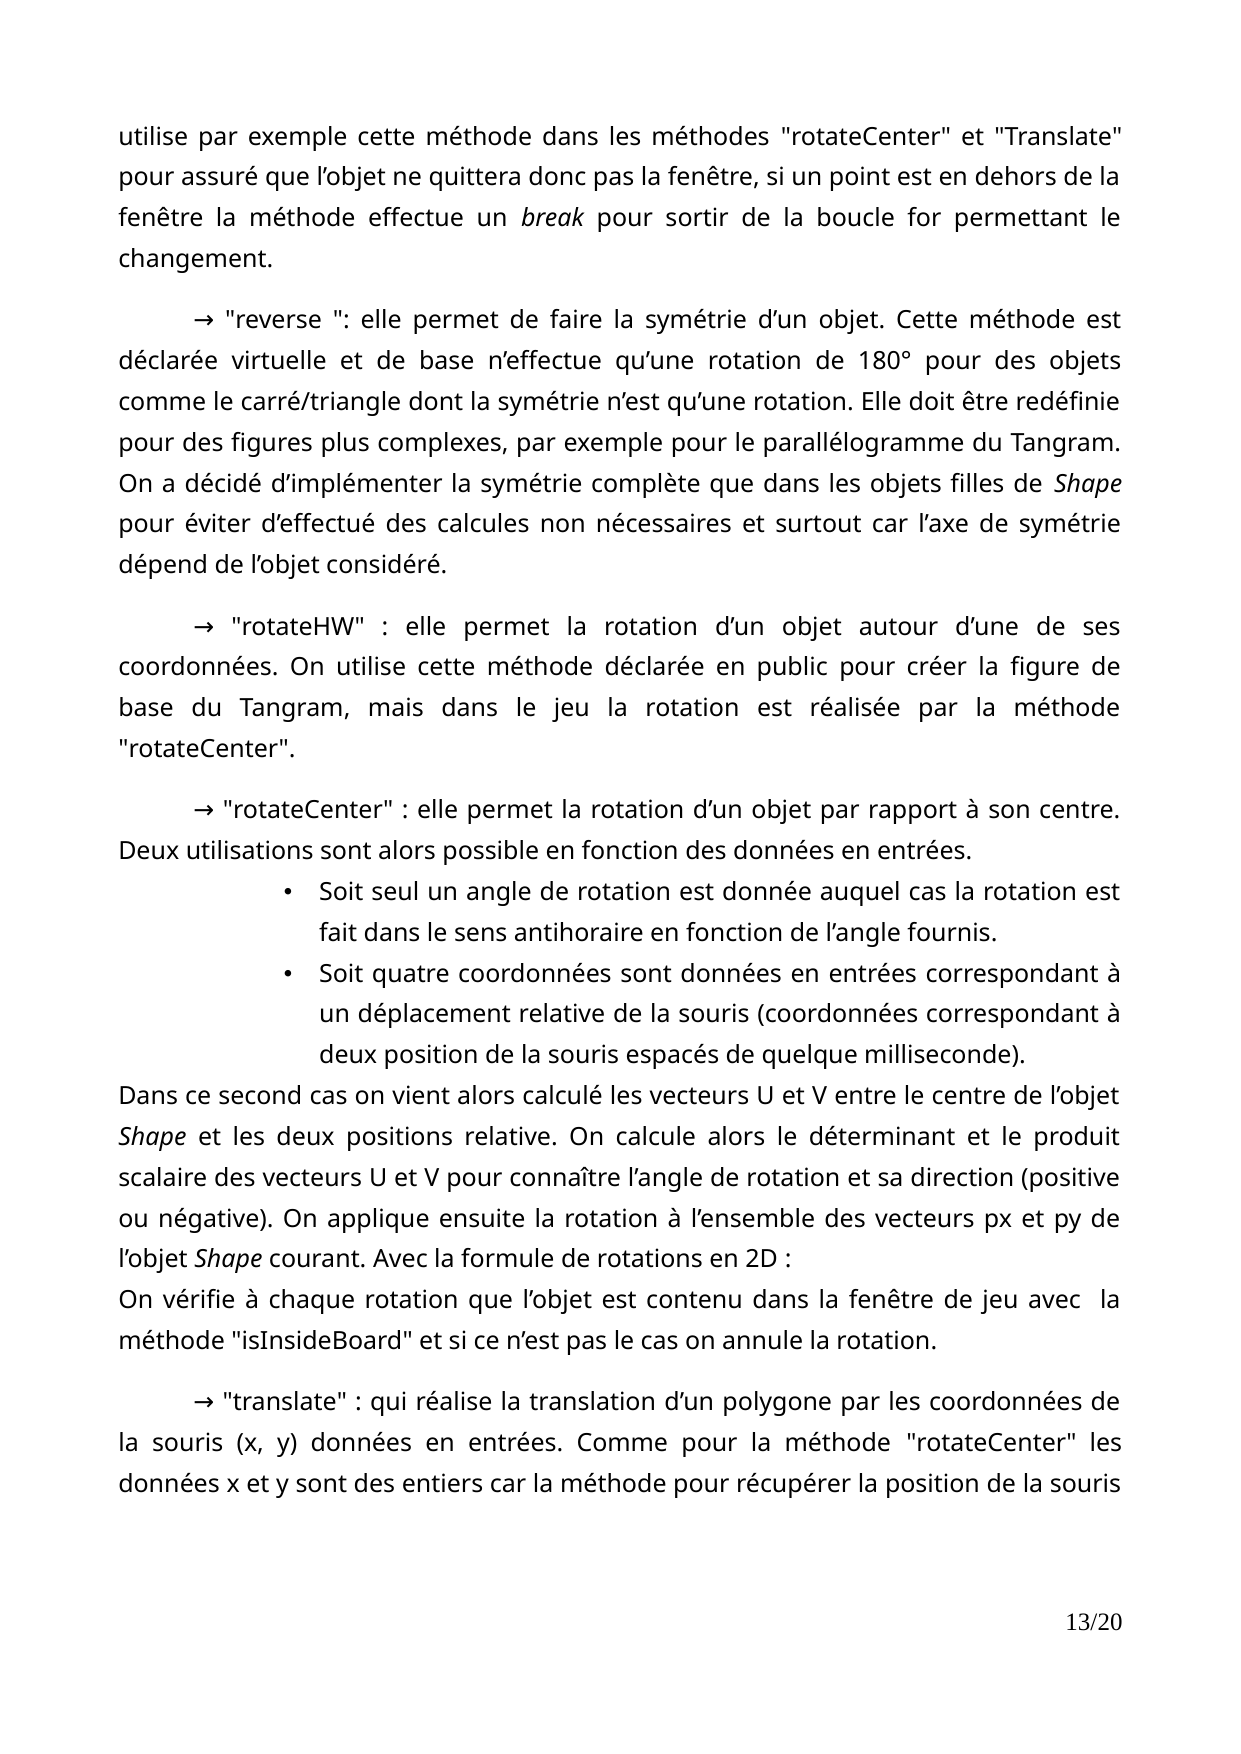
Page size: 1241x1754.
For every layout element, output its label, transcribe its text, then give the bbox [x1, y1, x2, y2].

text → "translate" : qui réalise la translation d’un polygone par les coordonnées de la souris (x, y) données en entrées. Comme pour la méthode "rotateCenter" les données x et y sont des entiers car la méthode pour récupérer la position de la souris [118, 1384, 1122, 1500]
text On vérifie à chaque rotation que l’objet est contenu dans la fenêtre de jeu avec la méthode "isInsideBoard" et si ce n’est pas le cas on annule la rotation. [118, 1282, 1122, 1357]
text → "rotateCenter" : elle permet la rotation d’un objet par rapport à son centre. Deux utilisations sont alors possible en fonction des données en entrées. [118, 792, 1122, 867]
text → "rotateHW" : elle permet la rotation d’un objet autour d’une de ses coordonnées. On utilise cette méthode déclarée en public pour créer la figure de base du Tangram, mais dans le jeu la rotation est réalisée par la méthode "rotateCenter". [118, 608, 1122, 765]
text → "reverse ": elle permet de faire la symétrie d’un objet. Cette méthode est déclarée virtuelle et de base n’effectue qu’une rotation de 180° pour des objets comme le carré/triangle dont la symétrie n’est qu’une rotation. Elle doit être redéfinie pour des figures plus complexes, par exemple pour le parallélogramme du Tangram. On a décidé d’implémenter la symétrie complète que dans les objets filles de Shape pour éviter d’effectué des calcules non nécessaires et surtout car l’axe de symétrie dépend de l’objet considéré. [118, 302, 1122, 581]
list Dans ce second cas on vient alors calculé les vecteurs U et V entre le centre de l’objet Shape et les deux positions relative. On calcule alors le déterminant et le produit scalaire des vecteurs U et V pour connaître l’angle de rotation et sa direction (positive ou négative). On applique ensuite la rotation à l’ensemble des vecteurs px et py de l’objet Shape courant. Avec la formule de rotations en 2D : [118, 1078, 1122, 1275]
text utilise par exemple cette méthode dans les méthodes "rotateCenter" et "Translate" pour assuré que l’objet ne quittera donc pas la fenêtre, si un point est en dehors de la fenêtre la méthode effectue un break pour sortir de la boucle for permettant le changement. [118, 118, 1122, 275]
list Soit seul un angle de rotation est donnée auquel cas la rotation est fait dans le sens antihoraire en fonction de l’angle fournis. [283, 873, 1122, 948]
list Soit quatre coordonnées sont données en entrées correspondant à un déplacement relative de la souris (coordonnées correspondant à deux position de la souris espacés de quelque milliseconde). [283, 955, 1122, 1071]
